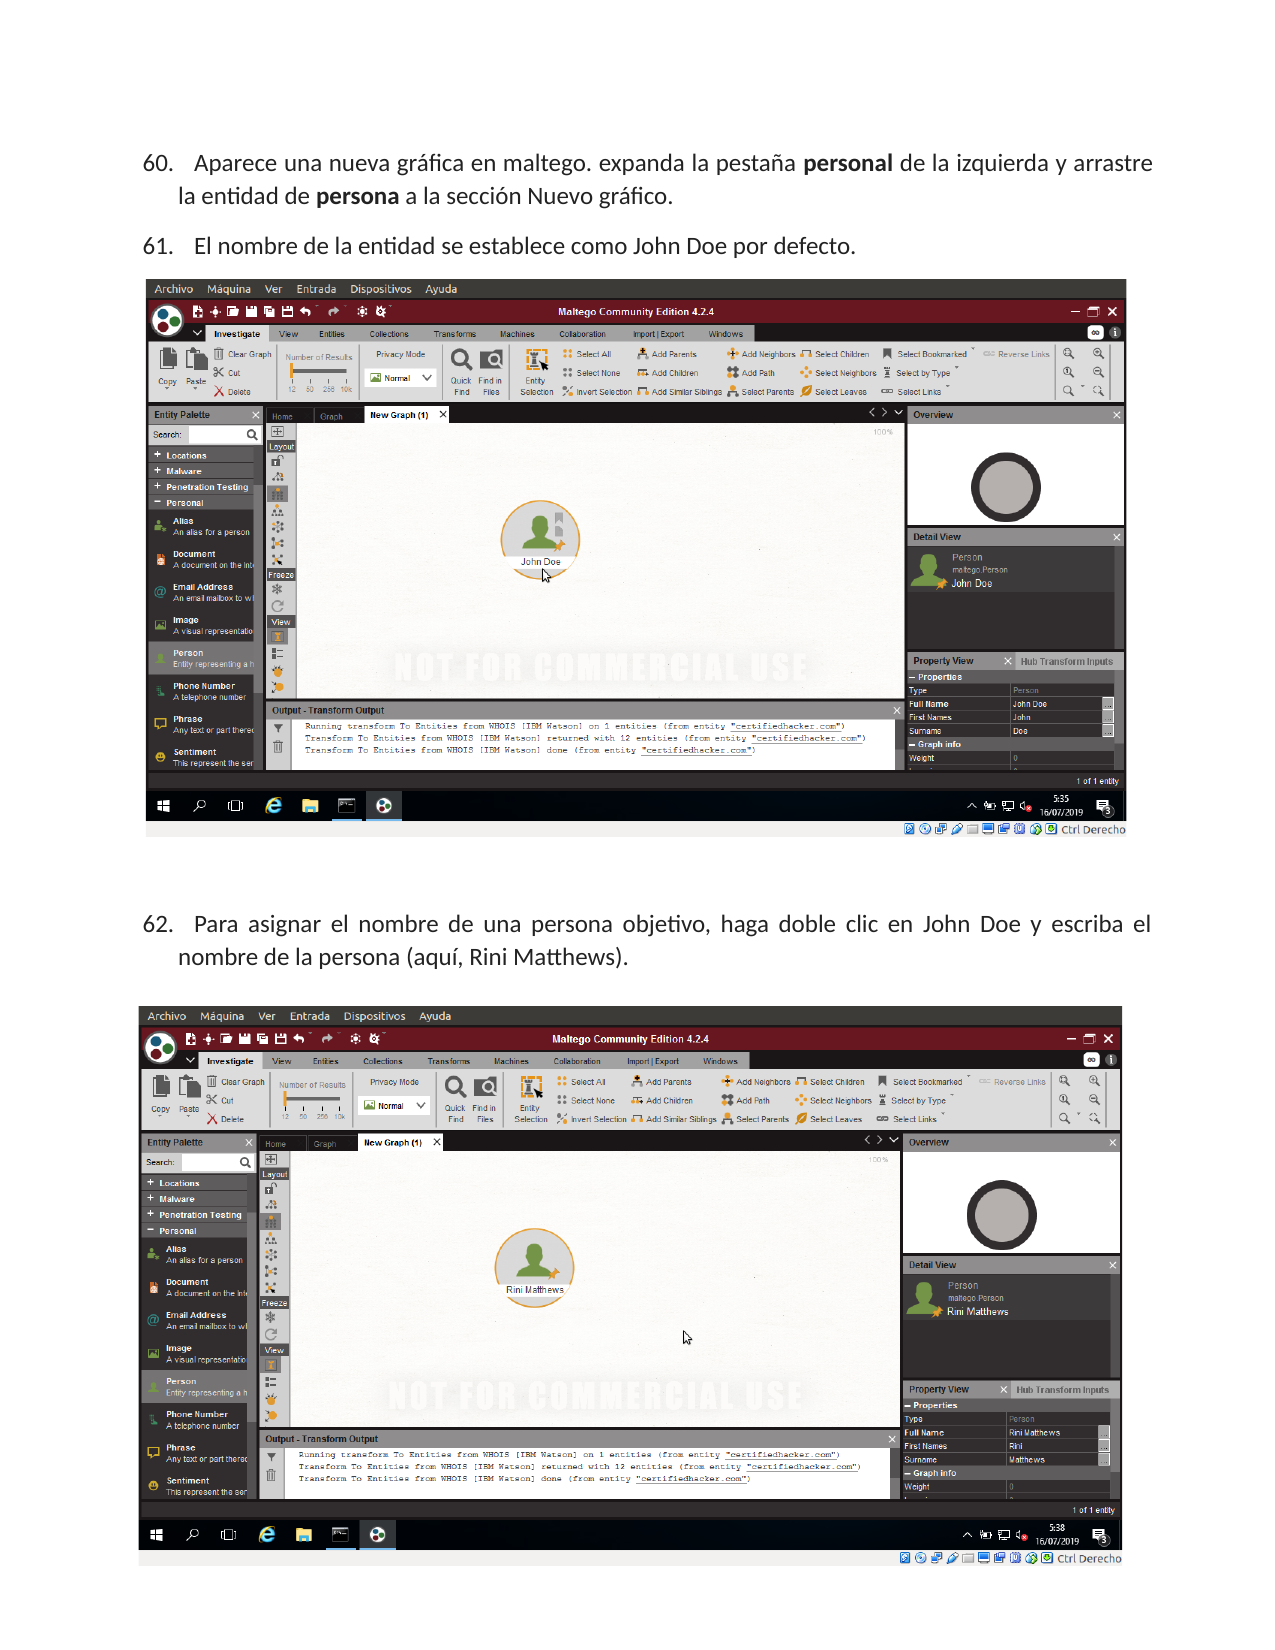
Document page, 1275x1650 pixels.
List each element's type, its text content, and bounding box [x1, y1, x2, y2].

list El nombre de la entidad se establece como John Doe por defecto. [142, 230, 1153, 261]
list Aparece una nueva gráfica en maltego. expanda la pestaña personal de la izquierda y arrastre la entidad de persona a la sección Nuevo gráfico. [142, 148, 1153, 211]
list Para asignar el nombre de una persona objetivo, haga doble clic en John Doe y escriba el nombre de la persona (aquí, Rini Matthews). [142, 908, 1153, 971]
picture [145, 279, 1127, 837]
picture [138, 1006, 1123, 1566]
